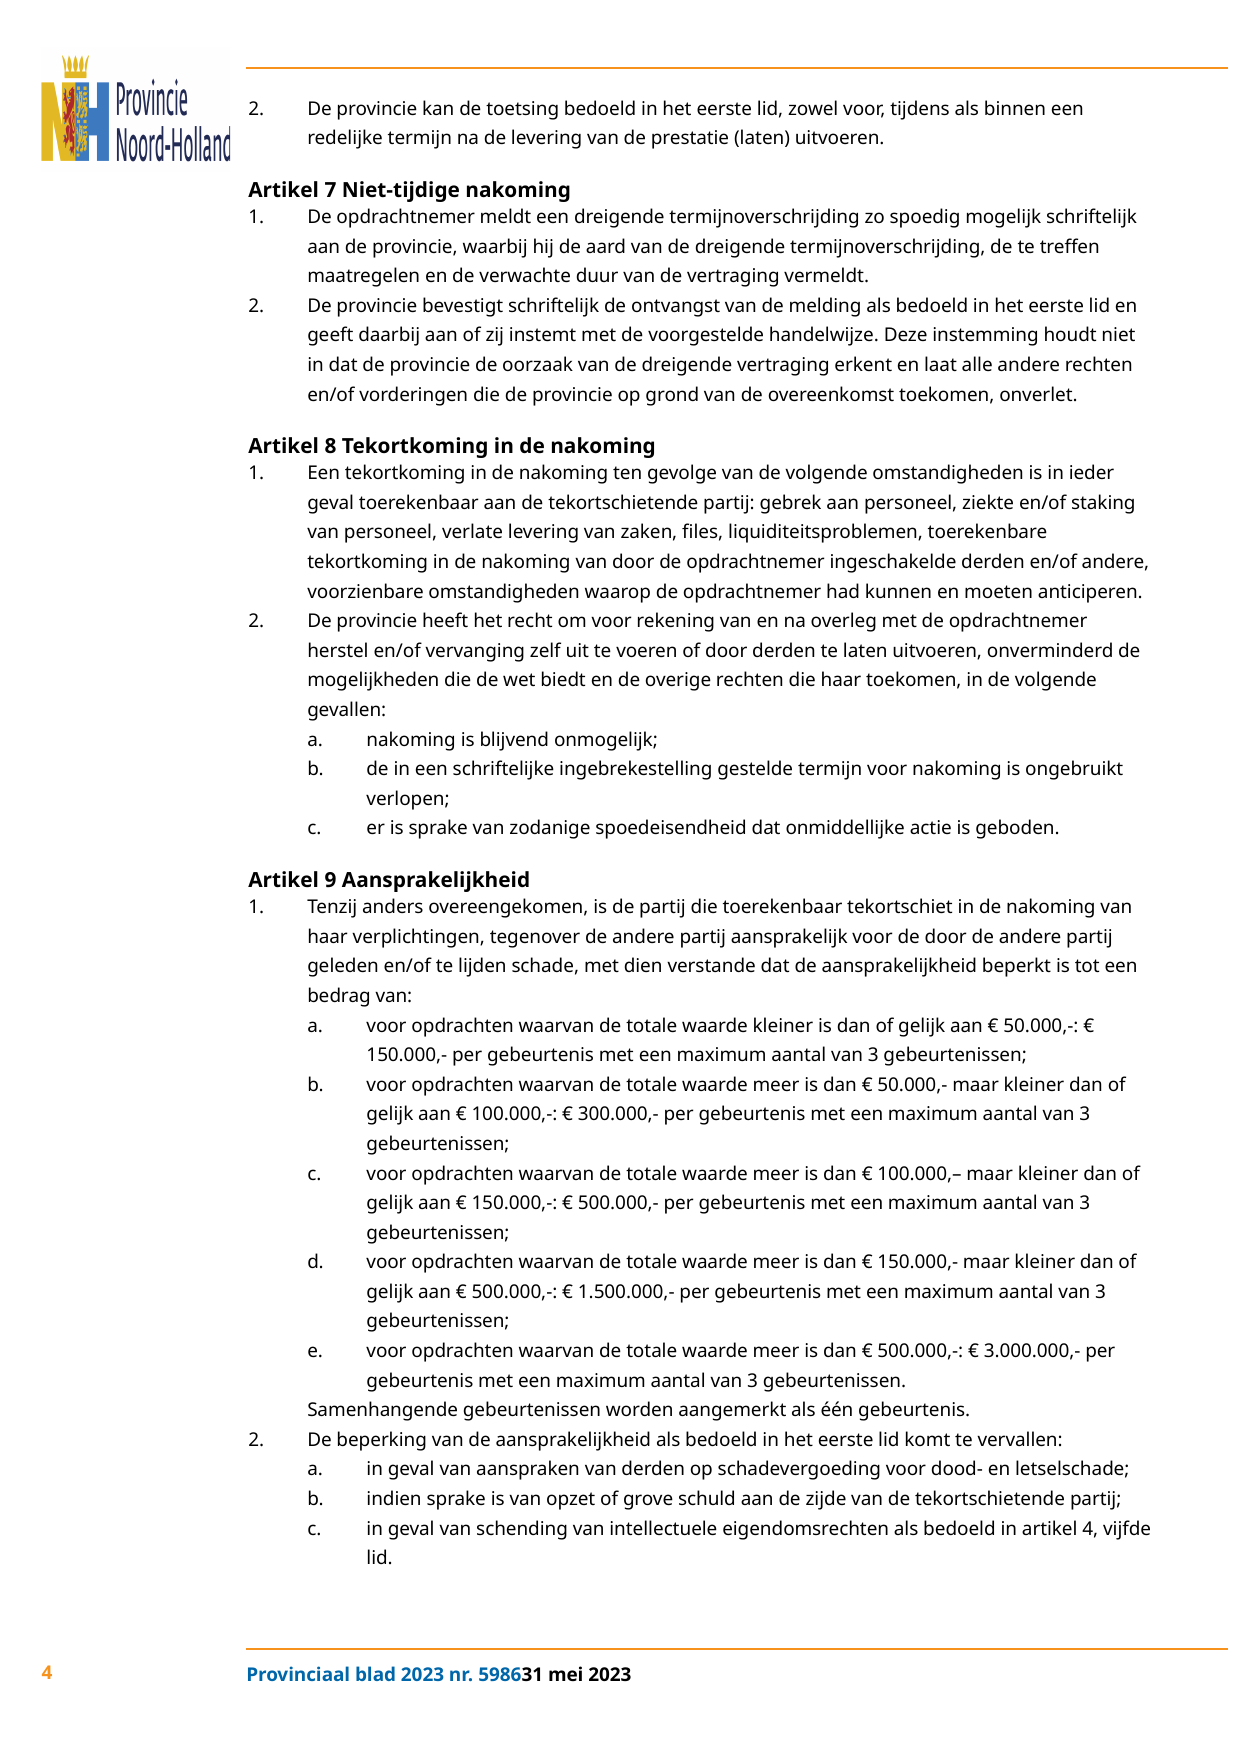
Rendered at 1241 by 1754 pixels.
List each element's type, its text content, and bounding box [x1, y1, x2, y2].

list De opdrachtnemer meldt een dreigende termijnoverschrijding zo spoedig mogelijk schriftelijk aan de provincie, waarbij hij de aard van de dreigende termijnoverschrijding, de te treffen maatregelen en de verwachte duur van de vertraging vermeldt. [248, 203, 1152, 288]
list er is sprake van zodanige spoedeisendheid dat onmiddellijke actie is geboden. [307, 814, 1152, 840]
picture [41, 47, 231, 172]
list in geval van aanspraken van derden op schadevergoeding voor dood- en letselschade; [307, 1456, 1152, 1481]
list Samenhangende gebeurtenissen worden aangemerkt als één gebeurtenis. [248, 1396, 1152, 1422]
list voor opdrachten waarvan de totale waarde meer is dan € 150.000,- maar kleiner dan of gelijk aan € 500.000,-: € 1.500.000,- per gebeurtenis met een maximum aantal van 3 gebeurtenissen; [307, 1248, 1152, 1333]
text Artikel 9 Aansprakelijkheid [248, 865, 1152, 893]
list De provincie heeft het recht om voor rekening van en na overleg met de opdrachtnemer herstel en/of vervanging zelf uit te voeren of door derden te laten uitvoeren, onverminderd de mogelijkheden die de wet biedt en de overige rechten die haar toekomen, in de volgende gevallen: [248, 607, 1152, 722]
list De provincie kan de toetsing bedoeld in het eerste lid, zowel voor, tijdens als binnen een redelijke termijn na de levering van de prestatie (laten) uitvoeren. [248, 95, 1152, 150]
list nakoming is blijvend onmogelijk; [307, 726, 1152, 752]
list de in een schriftelijke ingebrekestelling gestelde termijn voor nakoming is ongebruikt verlopen; [307, 755, 1152, 811]
list voor opdrachten waarvan de totale waarde meer is dan € 100.000,– maar kleiner dan of gelijk aan € 150.000,-: € 500.000,- per gebeurtenis met een maximum aantal van 3 gebeurtenissen; [307, 1160, 1152, 1244]
list Tenzij anders overeengekomen, is de partij die toerekenbaar tekortschiet in de nakoming van haar verplichtingen, tegenover de andere partij aansprakelijk voor de door de andere partij geleden en/of te lijden schade, met dien verstande dat de aansprakelijkheid beperkt is tot een bedrag van: [248, 893, 1152, 1008]
list voor opdrachten waarvan de totale waarde meer is dan € 50.000,- maar kleiner dan of gelijk aan € 100.000,-: € 300.000,- per gebeurtenis met een maximum aantal van 3 gebeurtenissen; [307, 1071, 1152, 1156]
text Artikel 7 Niet-tijdige nakoming [248, 175, 1152, 203]
list Een tekortkoming in de nakoming ten gevolge van de volgende omstandigheden is in ieder geval toerekenbaar aan de tekortschietende partij: gebrek aan personeel, ziekte en/of staking van personeel, verlate levering van zaken, files, liquiditeitsproblemen, toerekenbare tekortkoming in de nakoming van door de opdrachtnemer ingeschakelde derden en/of andere, voorzienbare omstandigheden waarop de opdrachtnemer had kunnen en moeten anticiperen. [248, 459, 1152, 604]
list voor opdrachten waarvan de totale waarde kleiner is dan of gelijk aan € 50.000,-: € 150.000,- per gebeurtenis met een maximum aantal van 3 gebeurtenissen; [307, 1012, 1152, 1067]
list voor opdrachten waarvan de totale waarde meer is dan € 500.000,-: € 3.000.000,- per gebeurtenis met een maximum aantal van 3 gebeurtenissen. [307, 1337, 1152, 1392]
list De beperking van de aansprakelijkheid als bedoeld in het eerste lid komt te vervallen: [248, 1426, 1152, 1452]
list in geval van schending van intellectuele eigendomsrechten als bedoeld in artikel 4, vijfde lid. [307, 1515, 1152, 1570]
list indien sprake is van opzet of grove schuld aan de zijde van de tekortschietende partij; [307, 1485, 1152, 1511]
text Artikel 8 Tekortkoming in de nakoming [248, 431, 1152, 459]
list De provincie bevestigt schriftelijk de ontvangst van de melding als bedoeld in het eerste lid en geeft daarbij aan of zij instemt met de voorgestelde handelwijze. Deze instemming houdt niet in dat de provincie de oorzaak van de dreigende vertraging erkent en laat alle andere rechten en/of vorderingen die de provincie op grond van de overeenkomst toekomen, onverlet. [248, 292, 1152, 406]
